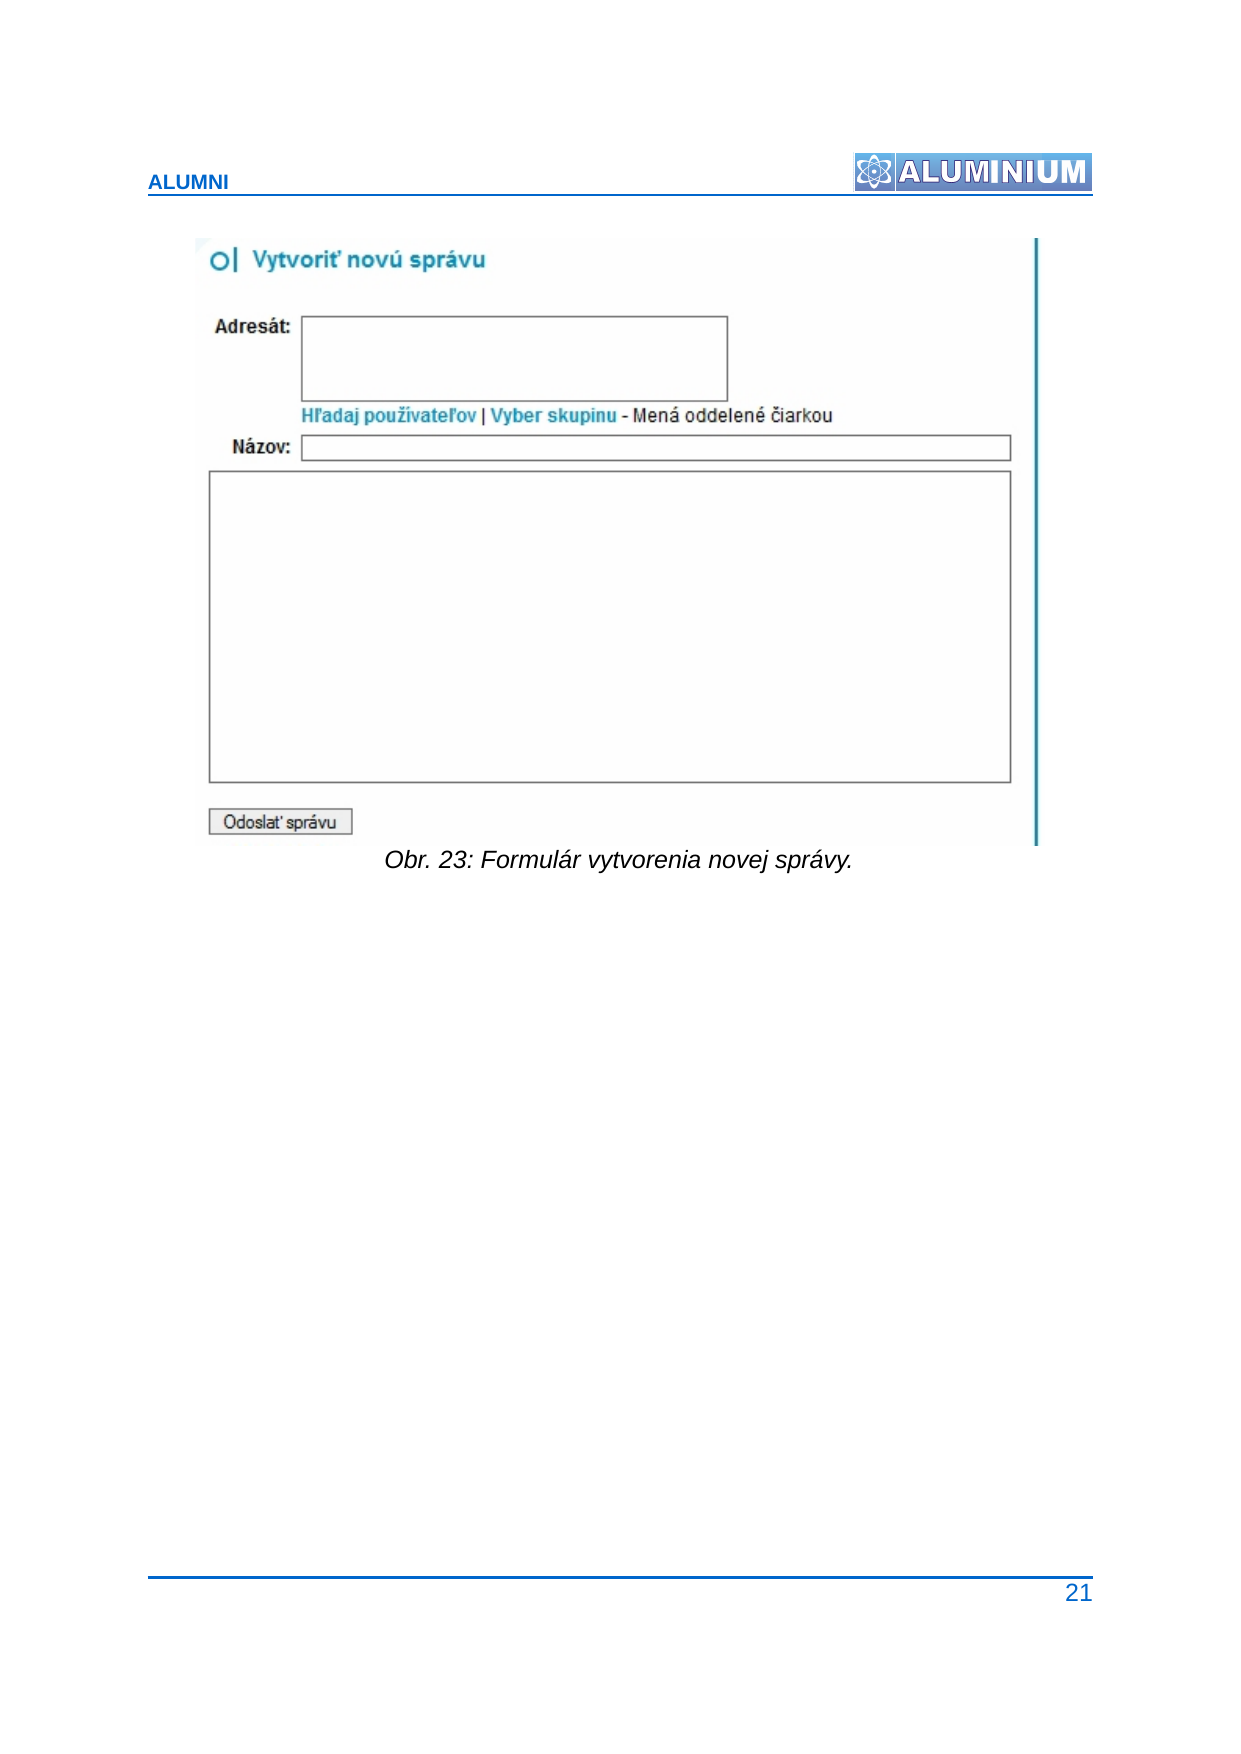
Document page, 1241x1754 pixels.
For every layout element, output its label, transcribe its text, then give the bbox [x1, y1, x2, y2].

text Obr. 23: Formulár vytvorenia novej správy. [195, 846, 1045, 874]
picture [195, 238, 1046, 846]
